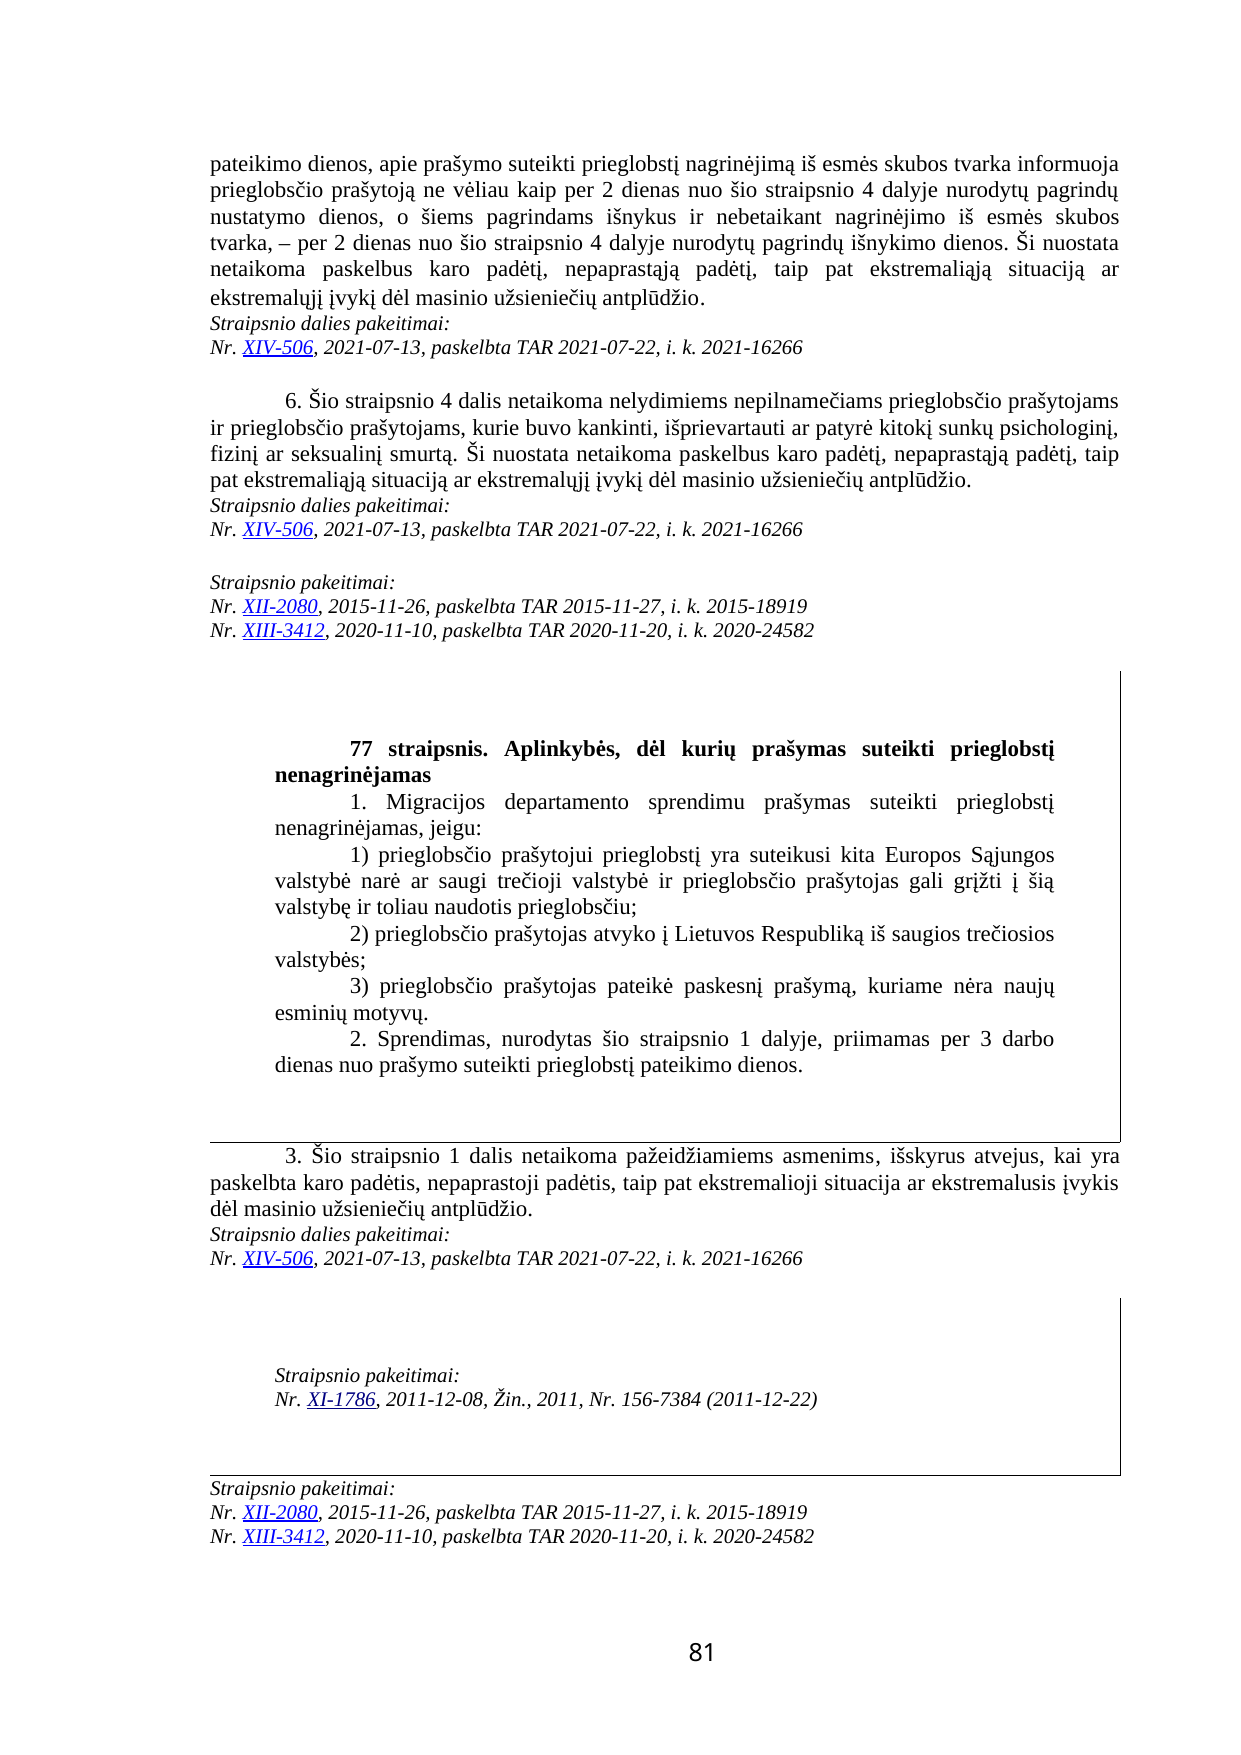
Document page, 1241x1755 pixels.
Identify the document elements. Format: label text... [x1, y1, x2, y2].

text Nr. XII-2080, 2015-11-26, paskelbta TAR 2015-11-27, i. k. 2015-18919 [210, 594, 1120, 618]
text 6. Šio straipsnio 4 dalis netaikoma nelydimiems nepilnamečiams prieglobsčio prašytojams ir prieglobsčio prašytojams, kurie buvo kankinti, išprievartauti ar patyrė kitokį sunkų psichologinį, fizinį ar seksualinį smurtą. Ši nuostata netaikoma paskelbus karo padėtį, nepaprastąją padėtį, taip pat ekstremaliąją situaciją ar ekstremalųjį įvykį dėl masinio užsieniečių antplūdžio. [210, 387, 1120, 493]
text Straipsnio pakeitimai: [210, 1476, 1120, 1500]
text Nr. XII-2080, 2015-11-26, paskelbta TAR 2015-11-27, i. k. 2015-18919 [210, 1500, 1120, 1524]
text 1) prieglobsčio prašytojui prieglobstį yra suteikusi kita Europos Sąjungos valstybė narė ar saugi trečioji valstybė ir prieglobsčio prašytojas gali grįžti į šią valstybę ir toliau naudotis prieglobsčiu; [210, 841, 1120, 920]
text Nr. XIII-3412, 2020-11-10, paskelbta TAR 2020-11-20, i. k. 2020-24582 [210, 1524, 1120, 1548]
text Nr. XI-1786, 2011-12-08, Žin., 2011, Nr. 156-7384 (2011-12-22) [210, 1387, 1120, 1475]
text Nr. XIII-3412, 2020-11-10, paskelbta TAR 2020-11-20, i. k. 2020-24582 [210, 618, 1120, 642]
text 1. Migracijos departamento sprendimu prašymas suteikti prieglobstį nenagrinėjamas, jeigu: [210, 788, 1120, 841]
text Straipsnio dalies pakeitimai: [210, 1221, 1120, 1246]
text 2) prieglobsčio prašytojas atvyko į Lietuvos Respubliką iš saugios trečiosios valstybės; [210, 920, 1120, 972]
text 3) prieglobsčio prašytojas pateikė paskesnį prašymą, kuriame nėra naujų esminių motyvų. [210, 972, 1120, 1025]
text 3. Šio straipsnio 1 dalis netaikoma pažeidžiamiems asmenims, išskyrus atvejus, kai yra paskelbta karo padėtis, nepaprastoji padėtis, taip pat ekstremalioji situacija ar ekstremalusis įvykis dėl masinio užsieniečių antplūdžio. [210, 1142, 1120, 1221]
text Straipsnio dalies pakeitimai: [210, 311, 1120, 334]
text Straipsnio pakeitimai: [210, 1298, 1120, 1387]
text Nr. XIV-506, 2021-07-13, paskelbta TAR 2021-07-22, i. k. 2021-16266 [210, 334, 1120, 359]
text 2. Sprendimas, nurodytas šio straipsnio 1 dalyje, priimamas per 3 darbo dienas nuo prašymo suteikti prieglobstį pateikimo dienos. [210, 1025, 1120, 1142]
text Nr. XIV-506, 2021-07-13, paskelbta TAR 2021-07-22, i. k. 2021-16266 [210, 517, 1120, 541]
text Straipsnio dalies pakeitimai: [210, 493, 1120, 517]
text Straipsnio pakeitimai: [210, 570, 1120, 594]
text pateikimo dienos, apie prašymo suteikti prieglobstį nagrinėjimą iš esmės skubos tvarka informuoja prieglobsčio prašytoją ne vėliau kaip per 2 dienas nuo šio straipsnio 4 dalyje nurodytų pagrindų nustatymo dienos, o šiems pagrindams išnykus ir nebetaikant nagrinėjimo iš esmės skubos tvarka, – per 2 dienas nuo šio straipsnio 4 dalyje nurodytų pagrindų išnykimo dienos. Ši nuostata netaikoma paskelbus karo padėtį, nepaprastąją padėtį, taip pat ekstremaliąją situaciją ar ekstremalųjį įvykį dėl masinio užsieniečių antplūdžio. [210, 150, 1120, 311]
text 77 straipsnis. Aplinkybės, dėl kurių prašymas suteikti prieglobstį nenagrinėjamas [210, 671, 1120, 788]
text Nr. XIV-506, 2021-07-13, paskelbta TAR 2021-07-22, i. k. 2021-16266 [210, 1246, 1120, 1269]
